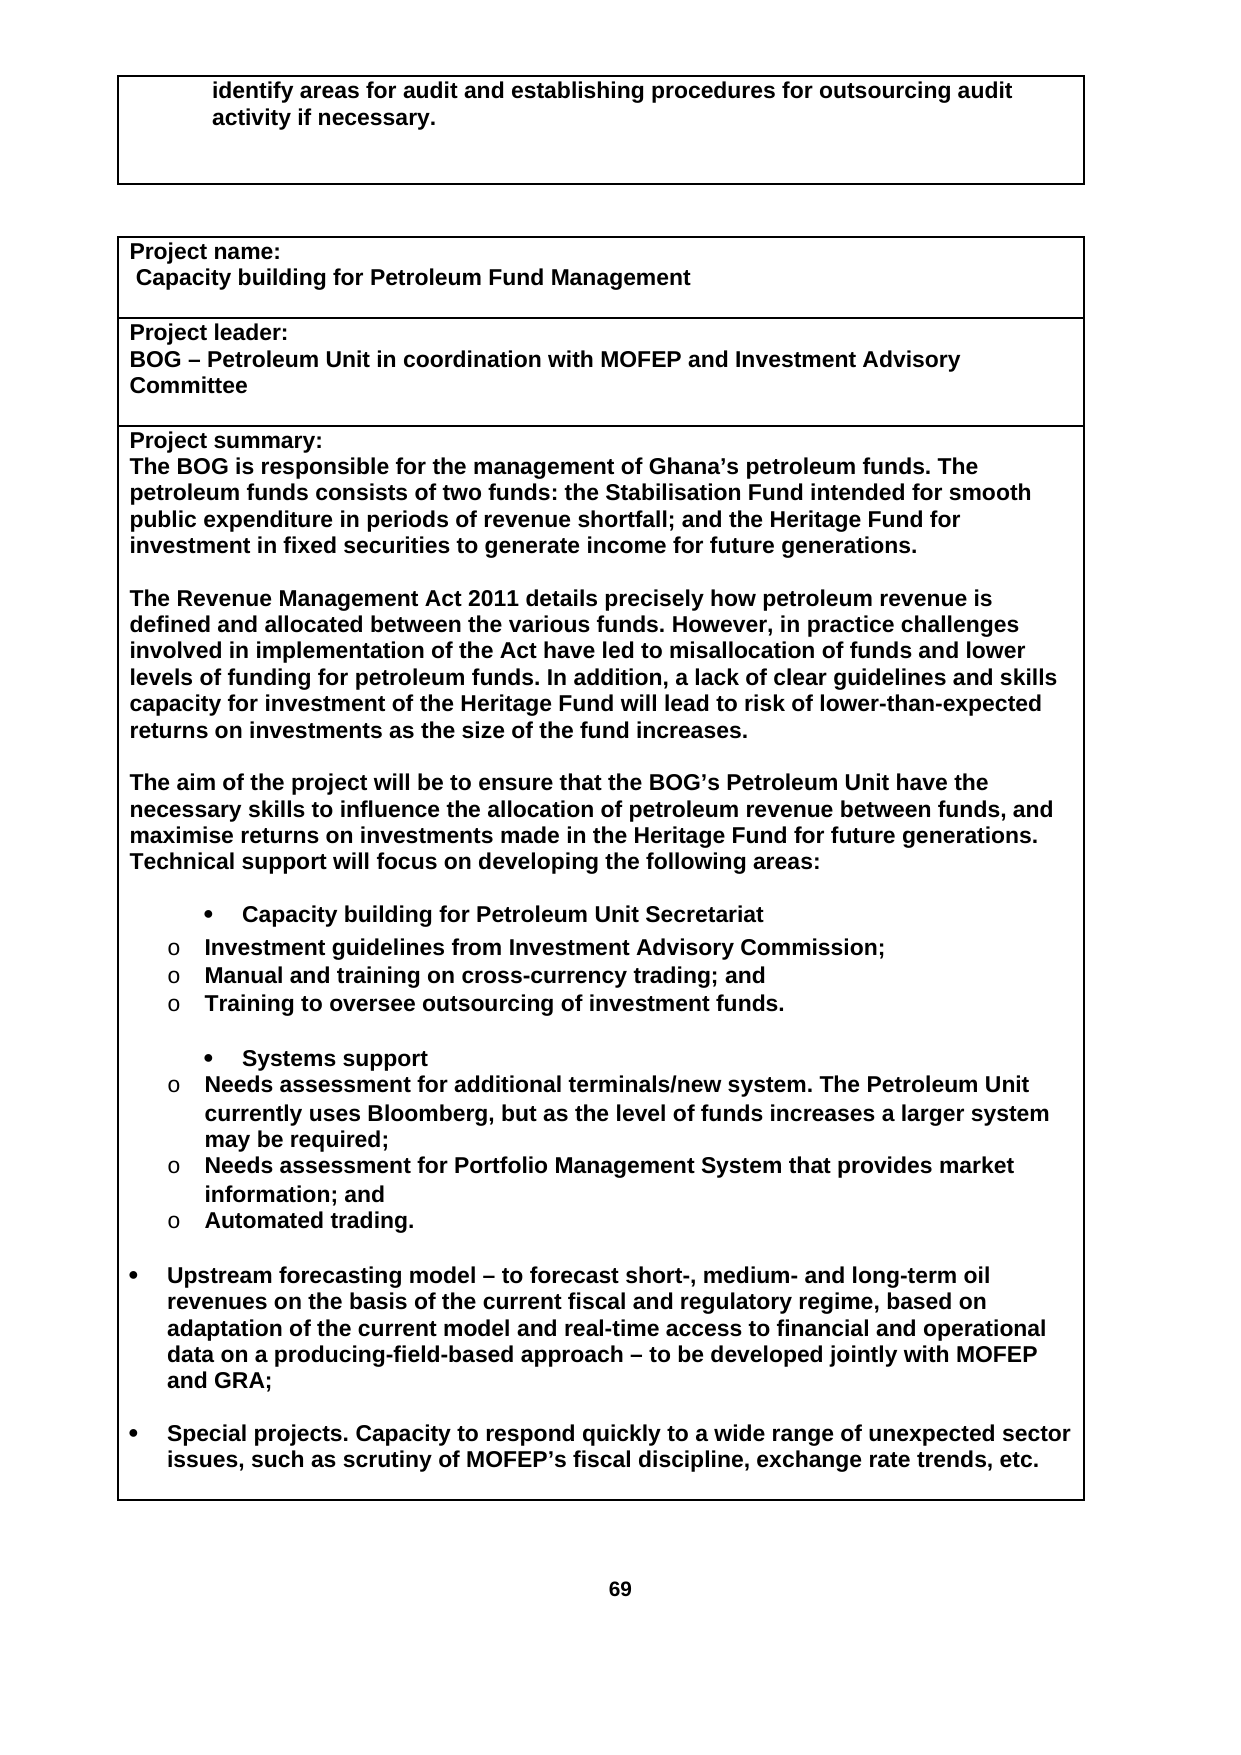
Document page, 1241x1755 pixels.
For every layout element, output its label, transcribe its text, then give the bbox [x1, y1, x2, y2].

table_cell Project summary: The BOG is responsible for the management of Ghana’s petroleum funds. The petroleum funds consists of two funds: the Stabilisation Fund intended for smooth public expenditure in periods of revenue shortfall; and the Heritage Fund for investment in fixed securities to generate income for future generations. The Revenue Management Act 2011 details precisely how petroleum revenue is defined and allocated between the various funds. However, in practice challenges involved in implementation of the Act have led to misallocation of funds and lower levels of funding for petroleum funds. In addition, a lack of clear guidelines and skills capacity for investment of the Heritage Fund will lead to risk of lower-than-expected returns on investments as the size of the fund increases. The aim of the project will be to ensure that the BOG’s Petroleum Unit have the necessary skills to influence the allocation of petroleum revenue between funds, and maximise returns on investments made in the Heritage Fund for future generations. Technical support will focus on developing the following areas: Capacity building for Petroleum Unit Secretariat Investment guidelines from Investment Advisory Commission; Manual and training on cross-currency trading; and Training to oversee outsourcing of investment funds. Systems support Needs assessment for additional terminals/new system. The Petroleum Unit currently uses Bloomberg, but as the level of funds increases a larger system may be required; Needs assessment for Portfolio Management System that provides market information; and Automated trading. Upstream forecasting model – to forecast short-, medium- and long-term oil revenues on the basis of the current fiscal and regulatory regime, based on adaptation of the current model and real-time access to financial and operational data on a producing-field-based approach – to be developed jointly with MOFEP and GRA; Special projects. Capacity to respond quickly to a wide range of unexpected sector issues, such as scrutiny of MOFEP’s fiscal discipline, exchange rate trends, etc. [119, 427, 1083, 1499]
table_cell Project leader: BOG – Petroleum Unit in coordination with MOFEP and Investment Advisory Committee [119, 319, 1083, 424]
table_cell identify areas for audit and establishing procedures for outsourcing audit activity if necessary. [119, 77, 1083, 182]
table_header Project name: Capacity building for Petroleum Fund Management [119, 238, 1083, 317]
